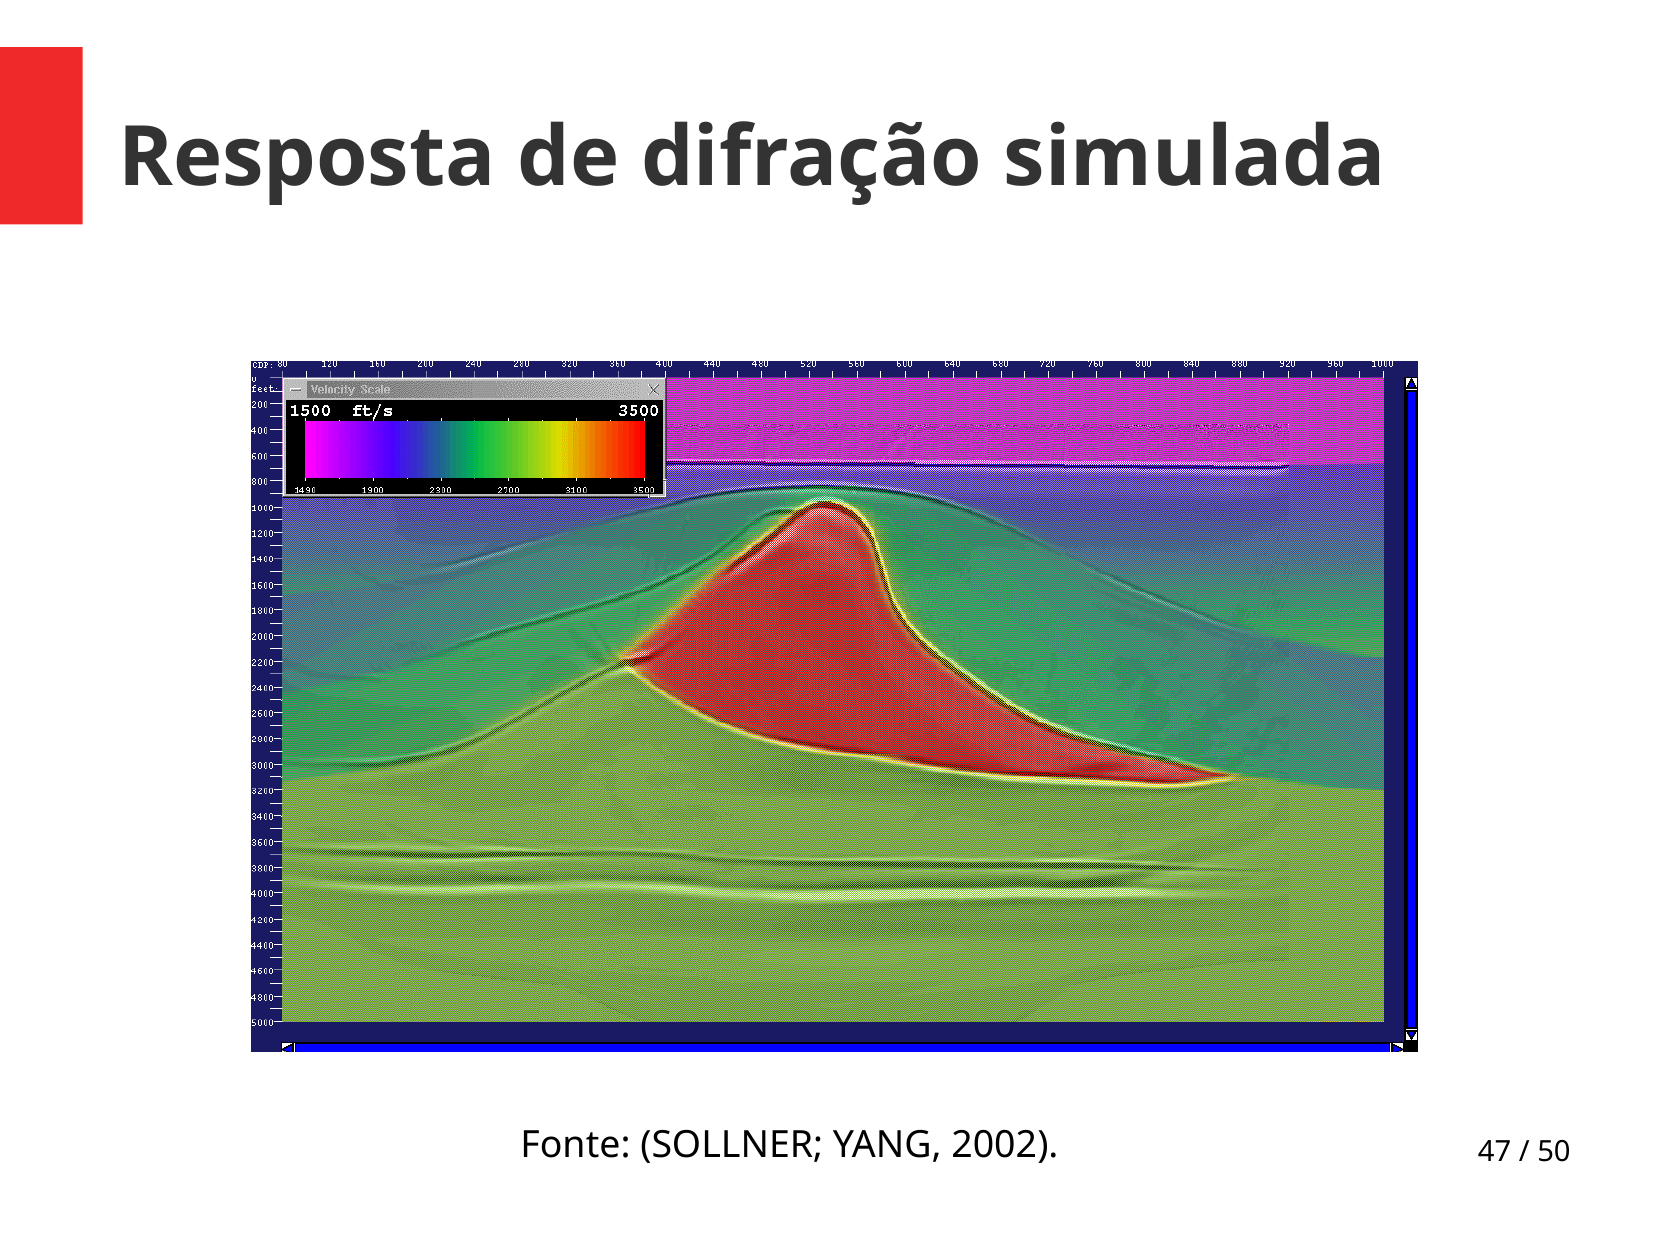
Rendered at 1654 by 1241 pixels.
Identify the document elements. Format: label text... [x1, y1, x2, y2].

picture [251, 361, 1418, 1052]
text_box Fonte: (SOLLNER; YANG, 2002). [505, 1110, 1132, 1213]
title Resposta de difração simulada [118, 49, 1571, 257]
